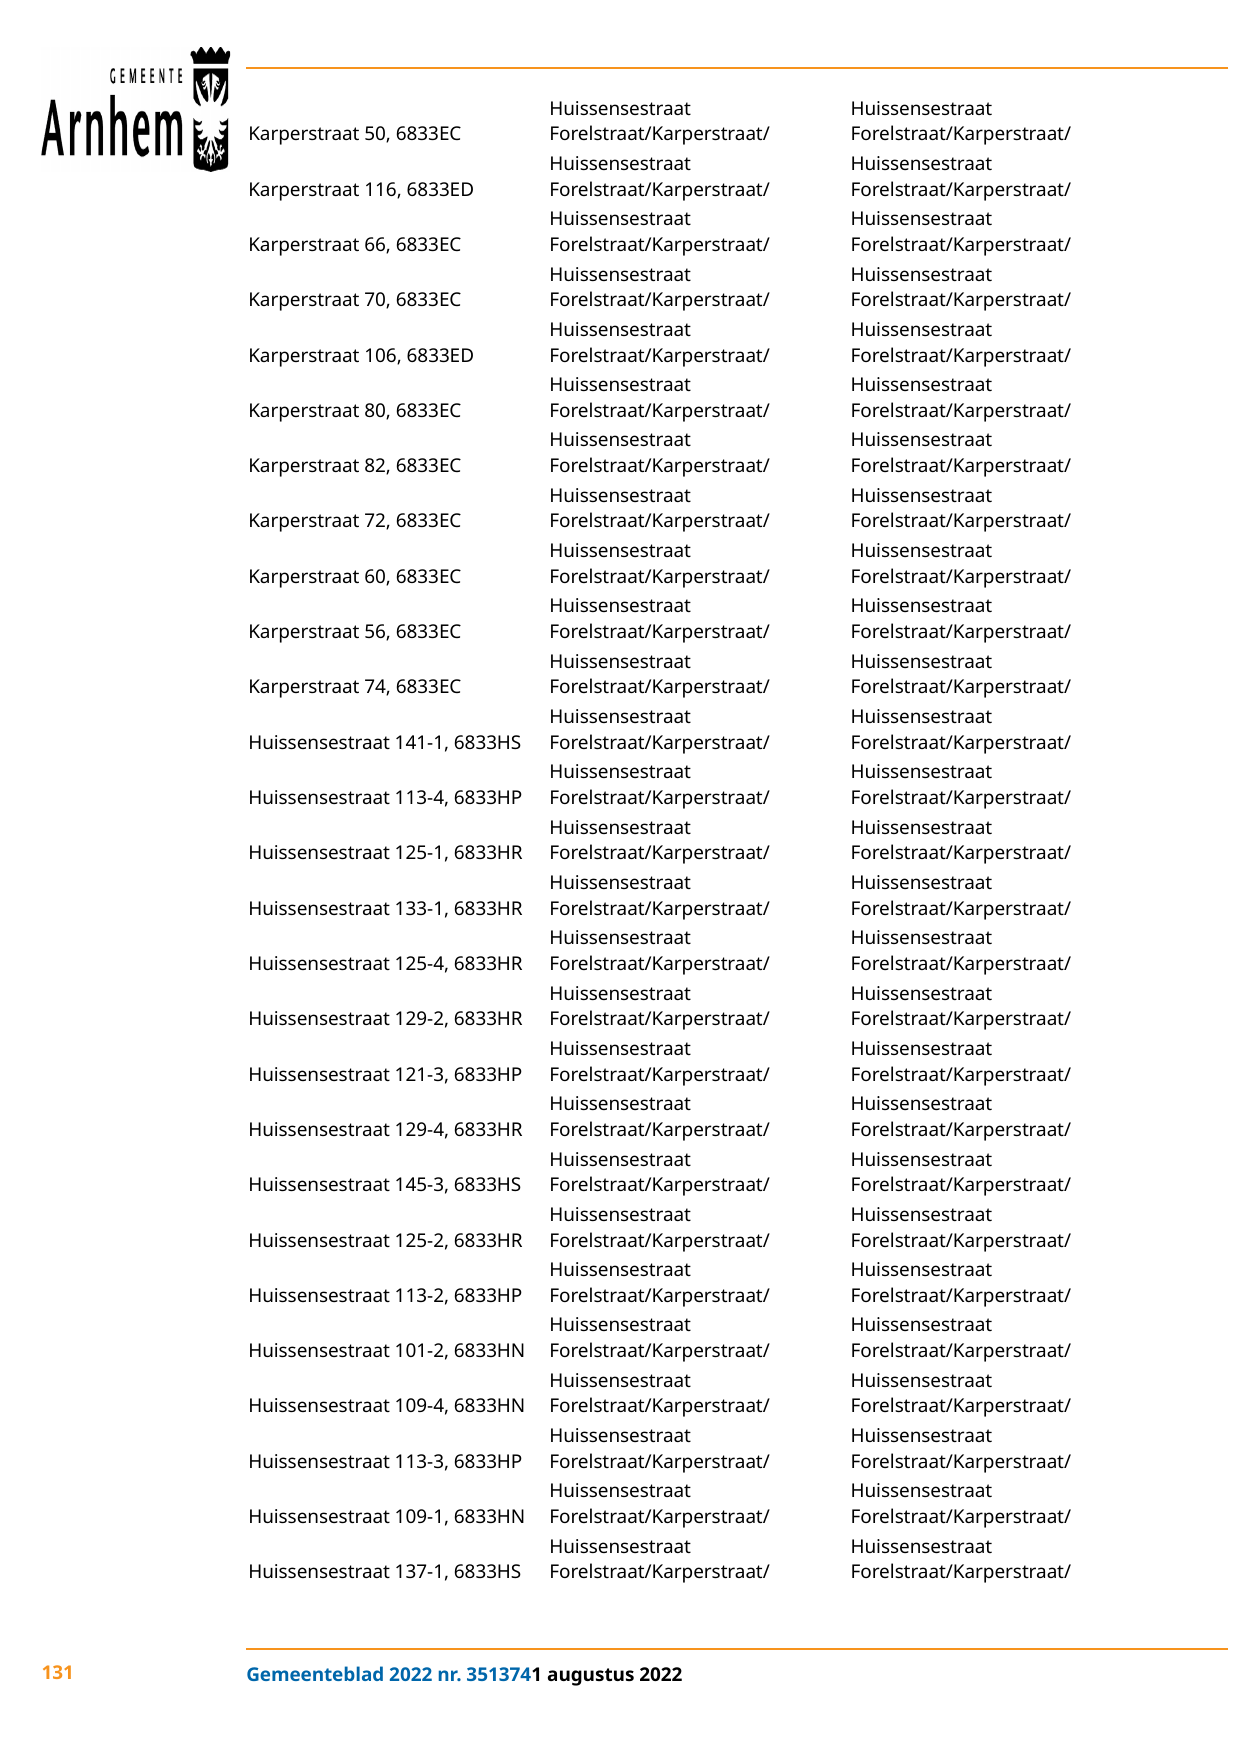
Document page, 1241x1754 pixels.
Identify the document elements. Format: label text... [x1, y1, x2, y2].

table_cell Forelstraat/Karperstraat/Huissensestraat [850, 1227, 1152, 1282]
table_cell Huissensestraat [850, 95, 1152, 121]
table_cell Forelstraat/Karperstraat/Huissensestraat [549, 1282, 850, 1337]
table_cell Forelstraat/Karperstraat/Huissensestraat [549, 397, 850, 452]
table_cell Forelstraat/Karperstraat/Huissensestraat [549, 231, 850, 286]
table_cell Forelstraat/Karperstraat/Huissensestraat [850, 508, 1152, 563]
table_cell Forelstraat/Karperstraat/Huissensestraat [850, 674, 1152, 729]
table_cell Karperstraat 74, 6833EC [248, 674, 549, 729]
table_cell [248, 95, 549, 121]
table_cell Forelstraat/Karperstraat/Huissensestraat [850, 1338, 1152, 1393]
table_cell Karperstraat 116, 6833ED [248, 176, 549, 231]
table_cell Karperstraat 56, 6833EC [248, 618, 549, 674]
table_cell Karperstraat 80, 6833EC [248, 397, 549, 452]
table_cell Huissensestraat 121-3, 6833HP [248, 1061, 549, 1116]
table_cell Huissensestraat 125-1, 6833HR [248, 840, 549, 895]
table_cell Forelstraat/Karperstraat/Huissensestraat [549, 1448, 850, 1503]
table_cell Forelstraat/Karperstraat/Huissensestraat [549, 176, 850, 231]
table_cell Forelstraat/Karperstraat/Huissensestraat [549, 1393, 850, 1448]
table_cell Forelstraat/Karperstraat/Huissensestraat [549, 840, 850, 895]
table_cell Karperstraat 60, 6833EC [248, 563, 549, 618]
table_cell Forelstraat/Karperstraat/Huissensestraat [850, 231, 1152, 286]
table_cell Forelstraat/Karperstraat/Huissensestraat [549, 674, 850, 729]
table_cell Karperstraat 106, 6833ED [248, 342, 549, 397]
table_cell Karperstraat 66, 6833EC [248, 231, 549, 286]
table_cell Forelstraat/Karperstraat/Huissensestraat [850, 397, 1152, 452]
table_cell Forelstraat/Karperstraat/Huissensestraat [549, 563, 850, 618]
table_cell Forelstraat/Karperstraat/Huissensestraat [549, 784, 850, 839]
table_cell Forelstraat/Karperstraat/Huissensestraat [549, 1227, 850, 1282]
table_cell Forelstraat/Karperstraat/Huissensestraat [850, 1116, 1152, 1171]
table_cell Forelstraat/Karperstraat/Huissensestraat [549, 1171, 850, 1227]
table_cell Forelstraat/Karperstraat/Huissensestraat [850, 342, 1152, 397]
table_cell Forelstraat/Karperstraat/Huissensestraat [549, 342, 850, 397]
table_cell Forelstraat/Karperstraat/Huissensestraat [850, 895, 1152, 950]
table_cell Forelstraat/Karperstraat/Huissensestraat [549, 121, 850, 176]
table_cell Forelstraat/Karperstraat/Huissensestraat [850, 1171, 1152, 1227]
table_cell Huissensestraat 113-3, 6833HP [248, 1448, 549, 1503]
table_cell Huissensestraat 129-4, 6833HR [248, 1116, 549, 1171]
picture [41, 47, 231, 172]
table_cell Forelstraat/Karperstraat/Huissensestraat [549, 729, 850, 784]
table_cell Forelstraat/Karperstraat/Huissensestraat [850, 563, 1152, 618]
table_cell Huissensestraat 133-1, 6833HR [248, 895, 549, 950]
table_cell Forelstraat/Karperstraat/Huissensestraat [549, 508, 850, 563]
table_cell Huissensestraat 137-1, 6833HS [248, 1559, 549, 1584]
table_cell Forelstraat/Karperstraat/Huissensestraat [850, 1061, 1152, 1116]
table_cell Forelstraat/Karperstraat/Huissensestraat [850, 176, 1152, 231]
table_cell Forelstraat/Karperstraat/Huissensestraat [549, 1503, 850, 1559]
table_cell Forelstraat/Karperstraat/Huissensestraat [549, 286, 850, 342]
table_cell Huissensestraat [549, 95, 850, 121]
table_cell Karperstraat 50, 6833EC [248, 121, 549, 176]
table_cell Huissensestraat 125-2, 6833HR [248, 1227, 549, 1282]
table_cell Karperstraat 72, 6833EC [248, 508, 549, 563]
table_cell Huissensestraat 113-2, 6833HP [248, 1282, 549, 1337]
table_cell Forelstraat/Karperstraat/Huissensestraat [850, 1448, 1152, 1503]
table_cell Huissensestraat 101-2, 6833HN [248, 1338, 549, 1393]
table_cell Forelstraat/Karperstraat/Huissensestraat [549, 1061, 850, 1116]
table_cell Huissensestraat 125-4, 6833HR [248, 950, 549, 1006]
table_cell Forelstraat/Karperstraat/Huissensestraat [549, 895, 850, 950]
table_cell Forelstraat/Karperstraat/Huissensestraat [549, 1006, 850, 1061]
table_cell Forelstraat/Karperstraat/Huissensestraat [850, 286, 1152, 342]
table_cell Forelstraat/Karperstraat/Huissensestraat [850, 1282, 1152, 1337]
table_cell Forelstraat/Karperstraat/Huissensestraat [549, 453, 850, 508]
table_cell Huissensestraat 109-1, 6833HN [248, 1503, 549, 1559]
table_cell Forelstraat/Karperstraat/Huissensestraat [850, 1006, 1152, 1061]
table_cell Forelstraat/Karperstraat/Huissensestraat [549, 1338, 850, 1393]
table_cell Forelstraat/Karperstraat/Huissensestraat [850, 1503, 1152, 1559]
table_cell Karperstraat 70, 6833EC [248, 286, 549, 342]
table_cell Huissensestraat 141-1, 6833HS [248, 729, 549, 784]
table_cell Forelstraat/Karperstraat/Huissensestraat [549, 618, 850, 674]
table_cell Forelstraat/Karperstraat/Huissensestraat [549, 950, 850, 1006]
table_cell Huissensestraat 129-2, 6833HR [248, 1006, 549, 1061]
table_cell Forelstraat/Karperstraat/Huissensestraat [850, 1393, 1152, 1448]
table_cell Forelstraat/Karperstraat/Huissensestraat [850, 840, 1152, 895]
table_cell Forelstraat/Karperstraat/Huissensestraat [850, 618, 1152, 674]
table_cell Forelstraat/Karperstraat/ [549, 1559, 850, 1584]
table_cell Karperstraat 82, 6833EC [248, 453, 549, 508]
table_cell Forelstraat/Karperstraat/Huissensestraat [850, 453, 1152, 508]
table_cell Huissensestraat 145-3, 6833HS [248, 1171, 549, 1227]
table_cell Forelstraat/Karperstraat/Huissensestraat [850, 121, 1152, 176]
table_cell Huissensestraat 109-4, 6833HN [248, 1393, 549, 1448]
table_cell Forelstraat/Karperstraat/Huissensestraat [549, 1116, 850, 1171]
table_cell Forelstraat/Karperstraat/Huissensestraat [850, 950, 1152, 1006]
table_cell Forelstraat/Karperstraat/Huissensestraat [850, 784, 1152, 839]
table_cell Forelstraat/Karperstraat/Huissensestraat [850, 729, 1152, 784]
table_cell Forelstraat/Karperstraat/ [850, 1559, 1152, 1584]
table_cell Huissensestraat 113-4, 6833HP [248, 784, 549, 839]
